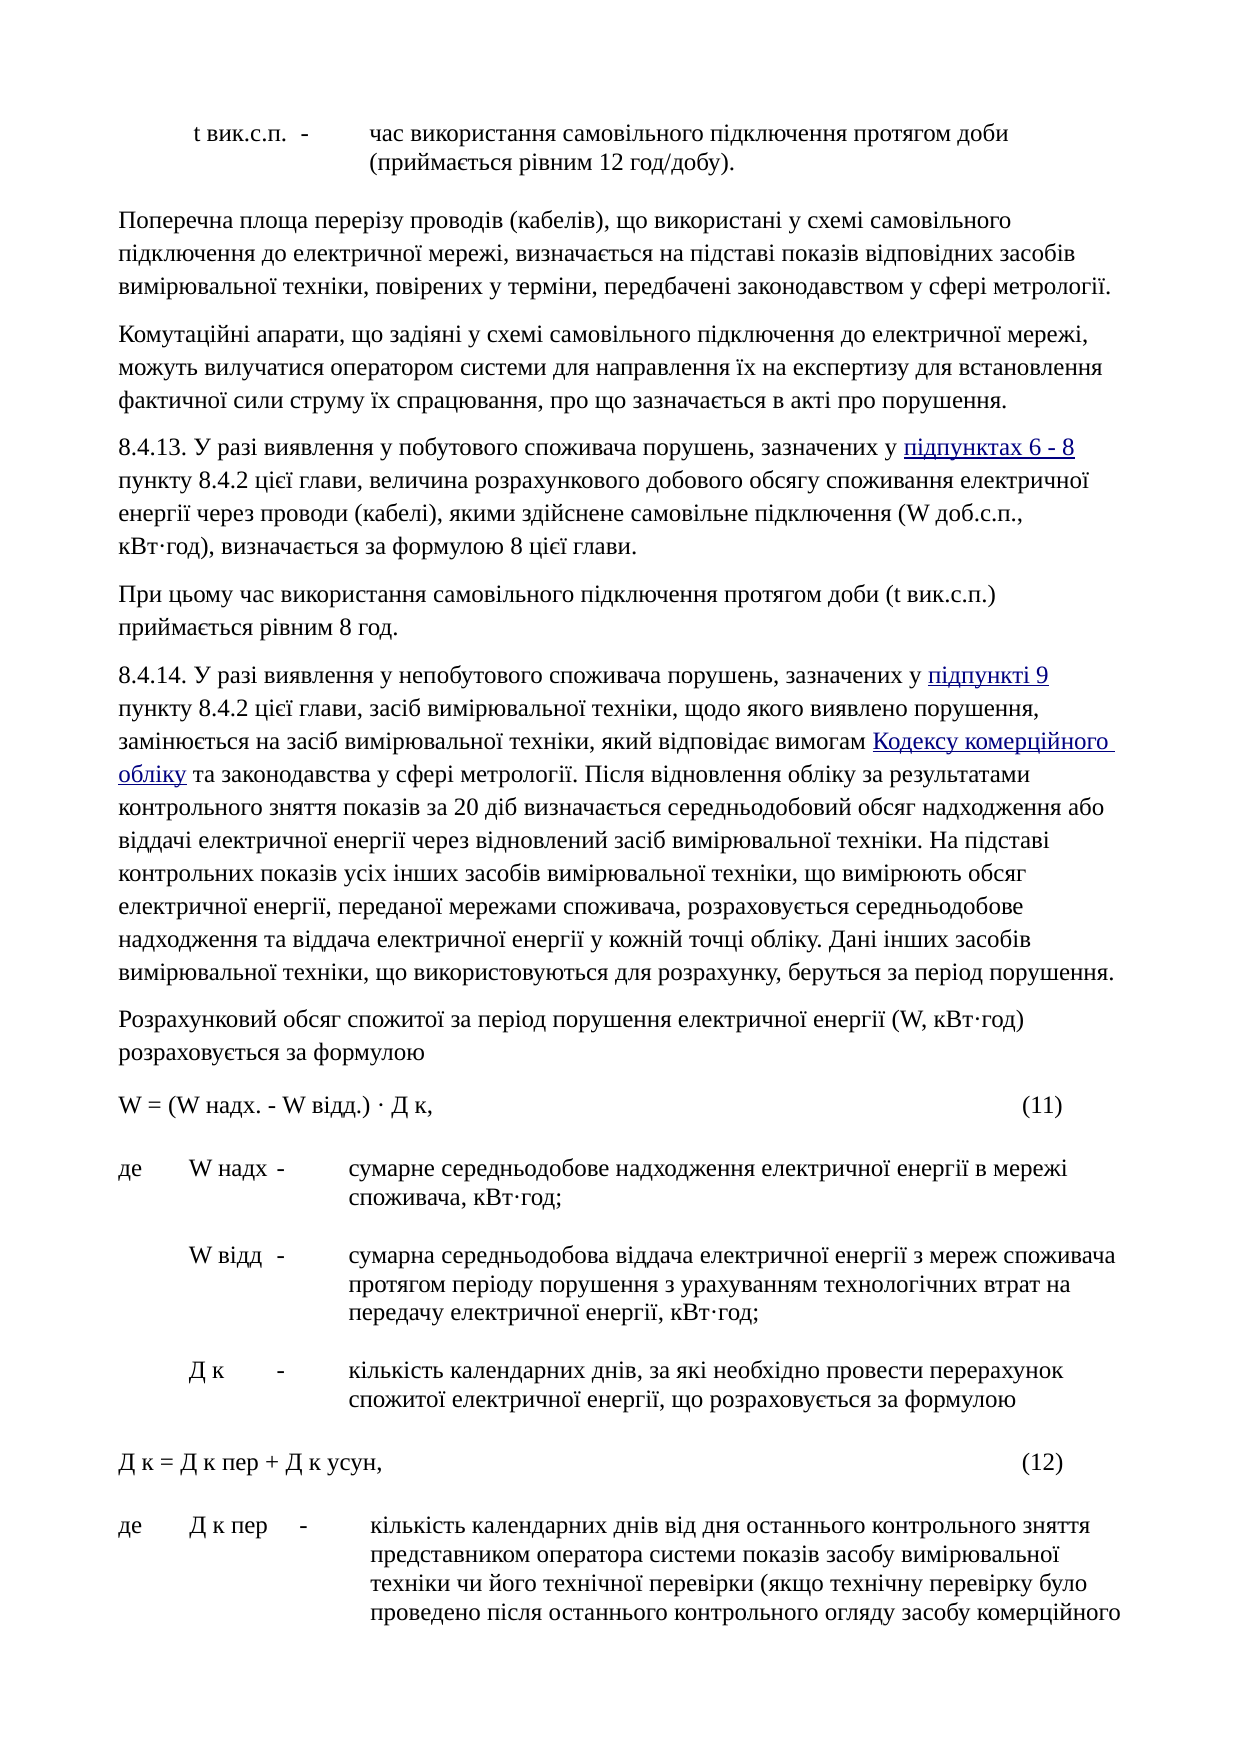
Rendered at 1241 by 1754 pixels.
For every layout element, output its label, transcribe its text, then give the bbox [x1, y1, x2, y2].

table_header (11) [1022, 1090, 1122, 1148]
table_cell час використання самовільного підключення протягом доби (приймається рівним 12 год/добу). [369, 118, 1122, 205]
text 8.4.13. У разі виявлення у побутового споживача порушень, зазначених у підпунктах 6 - 8 пункту 8.4.2 цієї глави, величина розрахункового добового обсягу споживання електричної енергії через проводи (кабелі), якими здійснене самовільне підключення (W доб.с.п., кВт·год), визначається за формулою 8 цієї глави. [118, 432, 1122, 560]
table_cell сумарна середньодобова віддача електричної енергії з мереж споживача протягом періоду порушення з урахуванням технологічних втрат на передачу електричної енергії, кВт·год; [348, 1240, 1122, 1356]
text Комутаційні апарати, що задіяні у схемі самовільного підключення до електричної мережі, можуть вилучатися оператором системи для направлення їх на експертизу для встановлення фактичної сили струму їх спрацювання, про що зазначається в акті про порушення. [118, 319, 1122, 413]
table_cell кількість календарних днів, за які необхідно провести перерахунок спожитої електричної енергії, що розраховується за формулою [348, 1356, 1122, 1443]
table_cell Д к [189, 1356, 276, 1443]
table_cell t вик.с.п. [193, 118, 300, 205]
table_header де [118, 1510, 189, 1625]
table_header (12) [1022, 1448, 1122, 1506]
table_header - [299, 1510, 370, 1625]
table_header W надх [189, 1153, 276, 1240]
table_header Д к пер [189, 1510, 299, 1625]
table_header кількість календарних днів від дня останнього контрольного зняття представником оператора системи показів засобу вимірювальної техніки чи його технічної перевірки (якщо технічну перевірку було проведено після останнього контрольного огляду засобу комерційного [370, 1510, 1122, 1625]
table_cell - [300, 118, 369, 205]
text Розрахунковий обсяг спожитої за період порушення електричної енергії (W, кВт·год) розраховується за формулою [118, 1004, 1122, 1066]
table_header Д к = Д к пер + Д к усун, [118, 1448, 1022, 1506]
table_cell - [276, 1240, 348, 1356]
text При цьому час використання самовільного підключення протягом доби (t вик.с.п.) приймається рівним 8 год. [118, 579, 1122, 641]
table_header сумарне середньодобове надходження електричної енергії в мережі споживача, кВт·год; [348, 1153, 1122, 1240]
text 8.4.14. У разі виявлення у непобутового споживача порушень, зазначених у підпункті 9 пункту 8.4.2 цієї глави, засіб вимірювальної техніки, щодо якого виявлено порушення, замінюється на засіб вимірювальної техніки, який відповідає вимогам Кодексу комерційного обліку та законодавства у сфері метрології. Після відновлення обліку за результатами контрольного зняття показів за 20 діб визначається середньодобовий обсяг надходження або віддачі електричної енергії через відновлений засіб вимірювальної техніки. На підставі контрольних показів усіх інших засобів вимірювальної техніки, що вимірюють обсяг електричної енергії, переданої мережами споживача, розраховується середньодобове надходження та віддача електричної енергії у кожній точці обліку. Дані інших засобів вимірювальної техніки, що використовуються для розрахунку, беруться за період порушення. [118, 660, 1122, 986]
table_header - [276, 1153, 348, 1240]
table_header W = (W надх. - W відд.) · Д к, [118, 1090, 1022, 1148]
table_cell - [276, 1356, 348, 1443]
text Поперечна площа перерізу проводів (кабелів), що використані у схемі самовільного підключення до електричної мережі, визначається на підставі показів відповідних засобів вимірювальної техніки, повірених у терміни, передбачені законодавством у сфері метрології. [118, 205, 1122, 300]
table_header де [118, 1153, 188, 1443]
table_cell W відд [189, 1240, 276, 1356]
